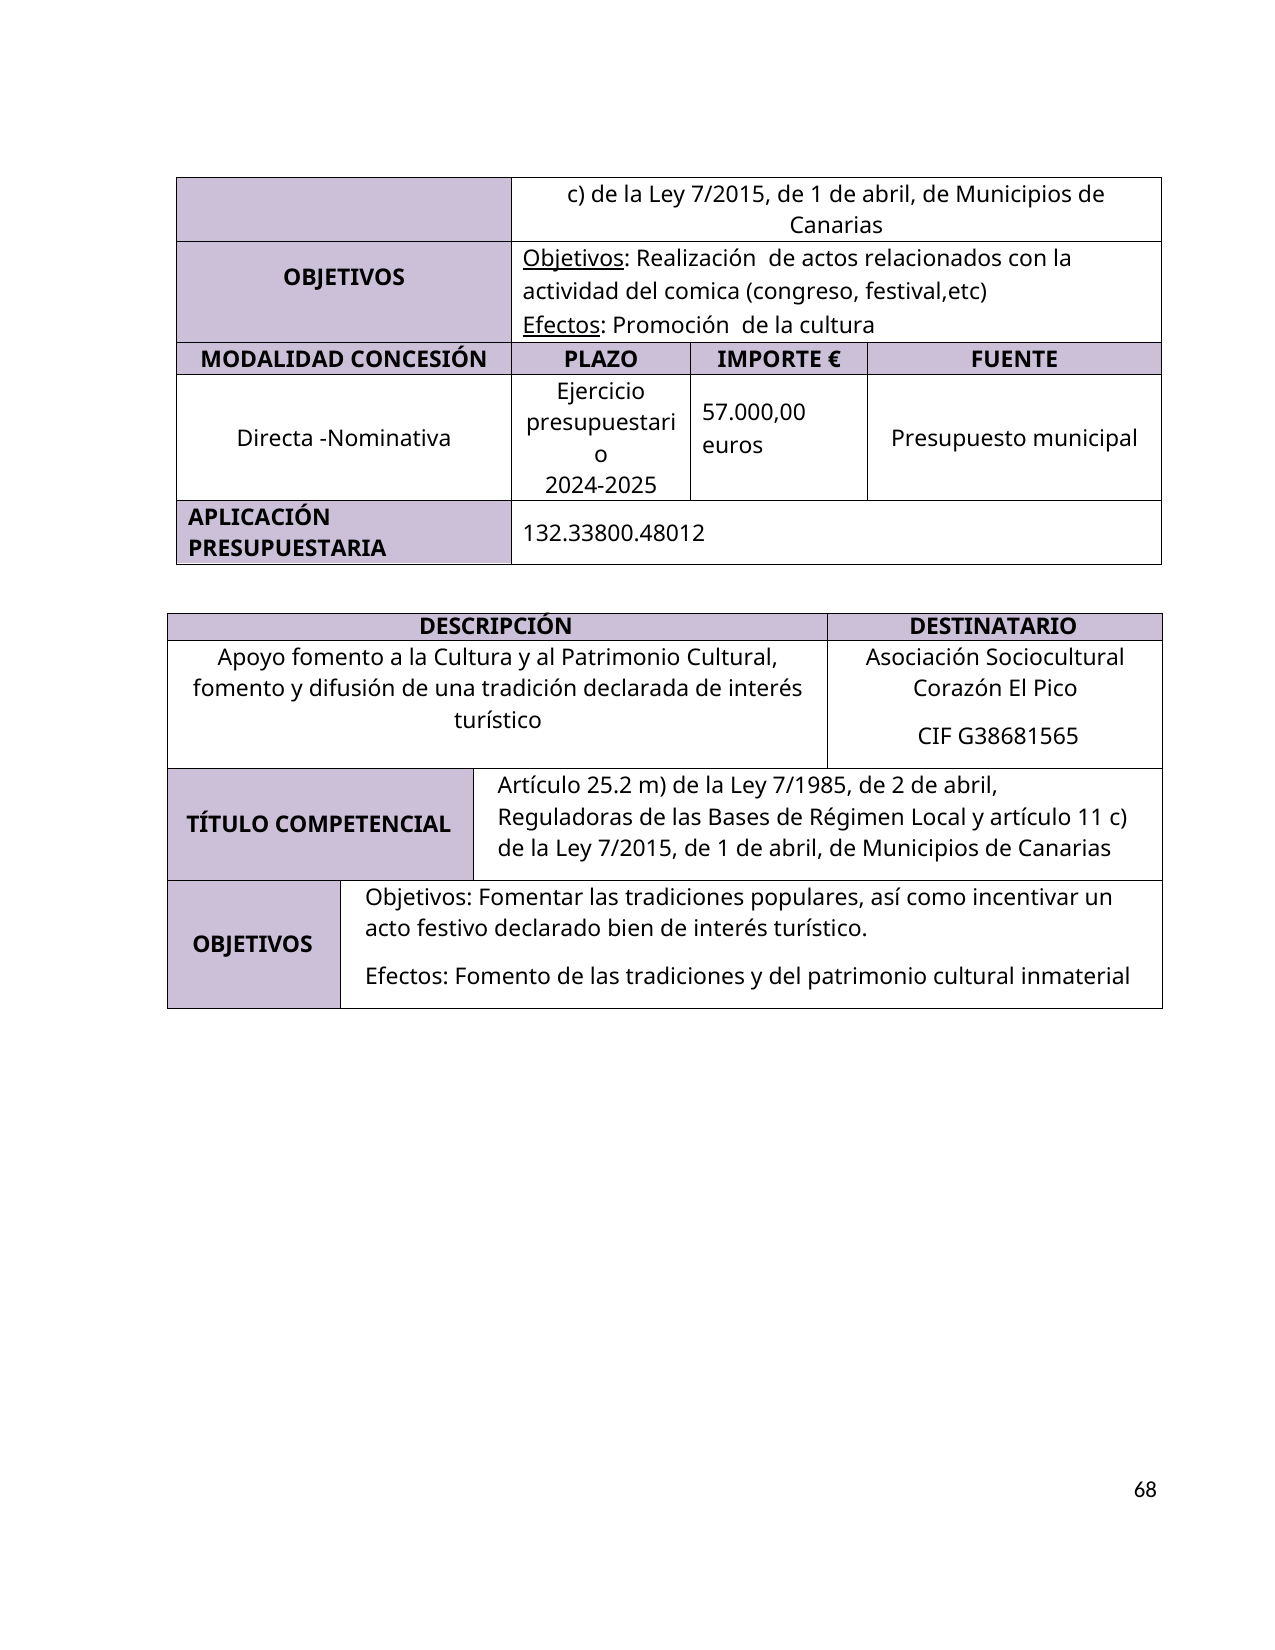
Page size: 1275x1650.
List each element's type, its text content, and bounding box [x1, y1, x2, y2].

table_cell MODALIDAD CONCESIÓN [177, 343, 511, 374]
table_cell Apoyo fomento a la Cultura y al Patrimonio Cultural, fomento y difusión de una tradición declarada de interés turístico [168, 641, 827, 768]
table_cell APLICACIÓN PRESUPUESTARIA [177, 501, 511, 563]
table_cell Artículo 25.2 m) de la Ley 7/1985, de 2 de abril, Reguladoras de las Bases de Régimen Local y artículo 11 c) de la Ley 7/2015, de 1 de abril, de Municipios de Canarias [474, 769, 1162, 880]
table_cell Ejercicio presupuestario 2024-2025 [512, 375, 690, 500]
table_cell PLAZO [512, 343, 690, 374]
table_cell c) de la Ley 7/2015, de 1 de abril, de Municipios de Canarias [512, 178, 1161, 241]
table_header DESTINATARIO [828, 614, 1162, 640]
table_cell Objetivos: Fomentar las tradiciones populares, así como incentivar un acto festivo declarado bien de interés turístico. Efectos: Fomento de las tradiciones y del patrimonio cultural inmaterial [341, 881, 1162, 1008]
table_cell TÍTULO COMPETENCIAL [168, 769, 473, 880]
table_cell [177, 178, 511, 241]
table_cell FUENTE [868, 343, 1161, 374]
table_cell Directa -Nominativa [177, 375, 511, 500]
table_cell 57.000,00 euros [691, 375, 867, 500]
table_cell OBJETIVOS [177, 242, 511, 342]
table_cell Objetivos: Realización de actos relacionados con la actividad del comica (congreso, festival,etc) Efectos: Promoción de la cultura [512, 242, 1161, 342]
table_header DESCRIPCIÓN [168, 614, 827, 640]
table_cell Asociación Sociocultural Corazón El Pico CIF G38681565 [828, 641, 1162, 768]
table_cell 132.33800.48012 [512, 501, 1161, 563]
table_cell OBJETIVOS [168, 881, 340, 1008]
table_cell IMPORTE € [691, 343, 867, 374]
table_cell Presupuesto municipal [868, 375, 1161, 500]
